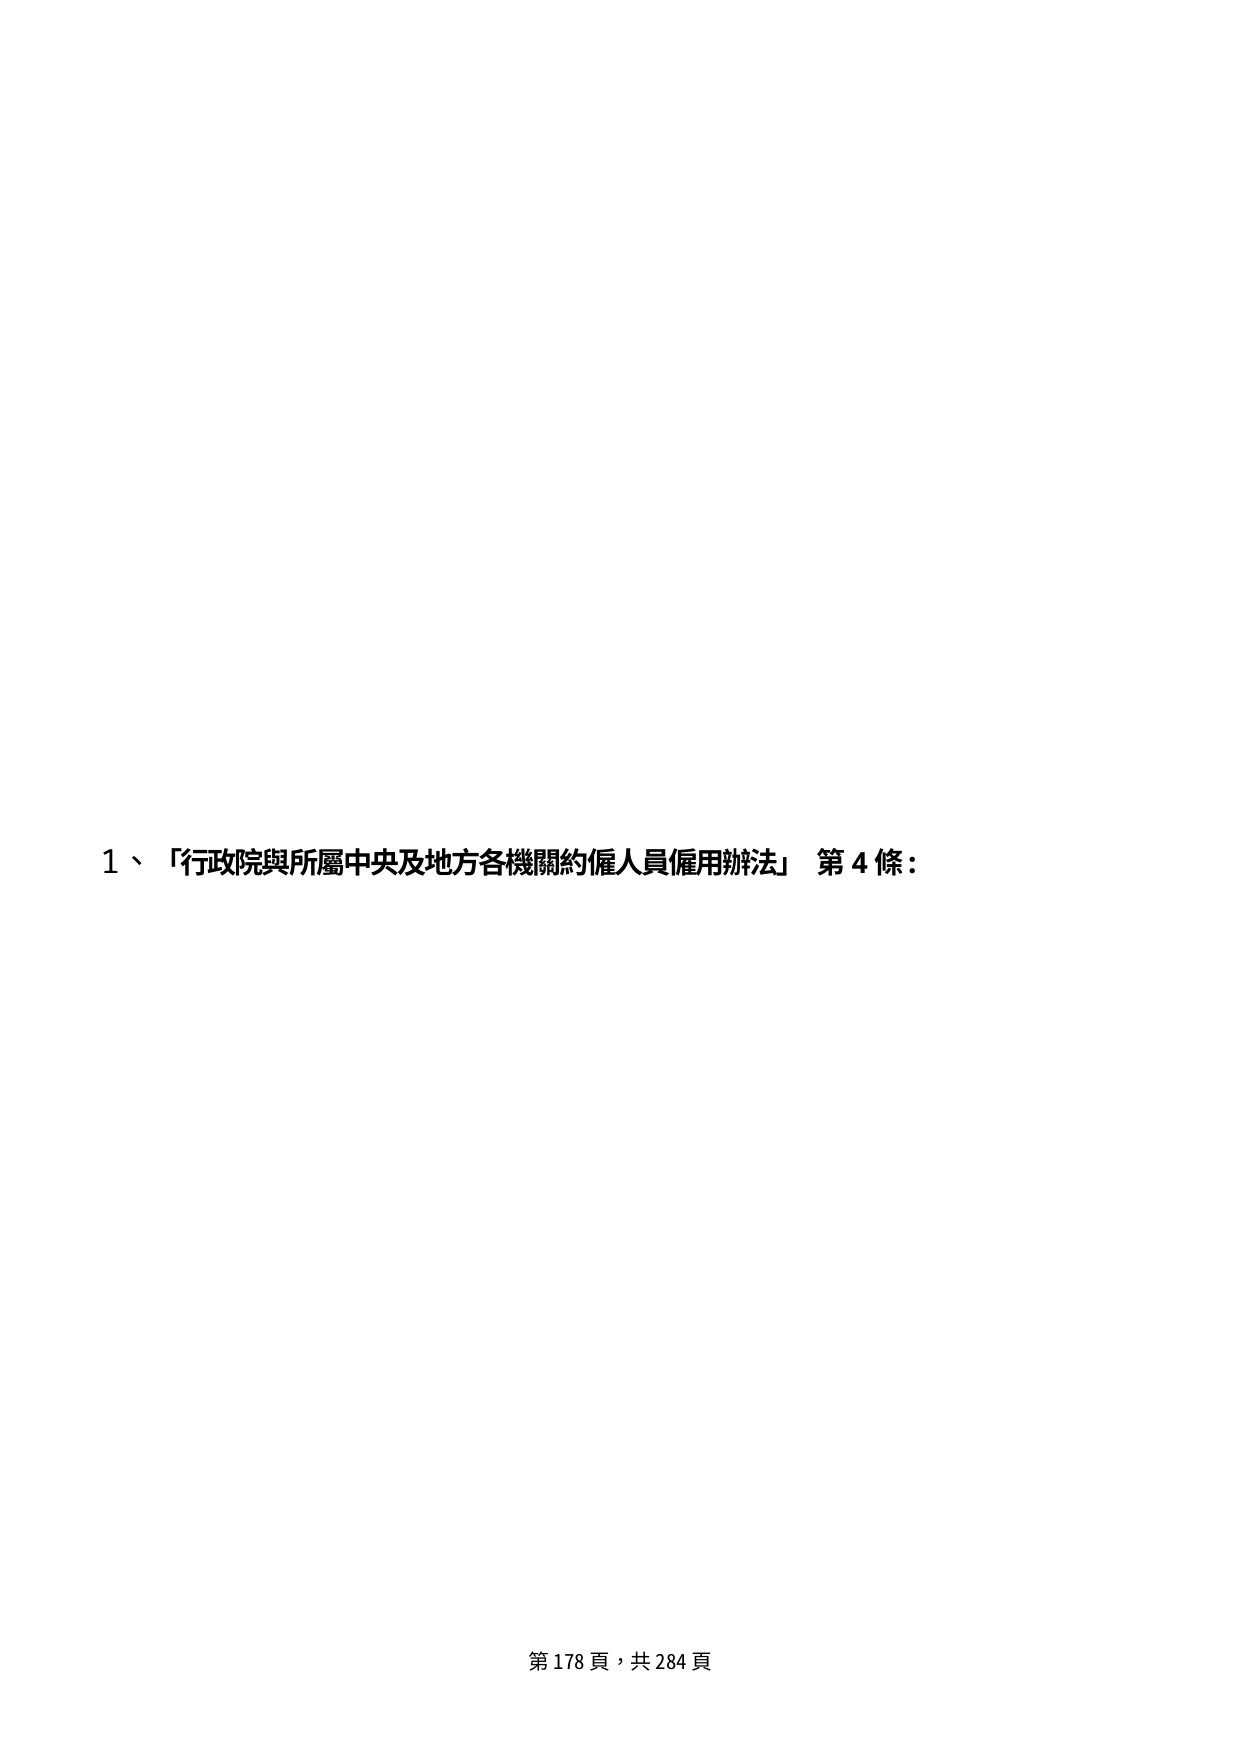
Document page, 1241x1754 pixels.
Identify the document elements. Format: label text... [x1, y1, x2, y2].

list 「行政院與所屬中央及地方各機關約僱人員僱用辦法」 第4條: [100, 818, 1165, 880]
